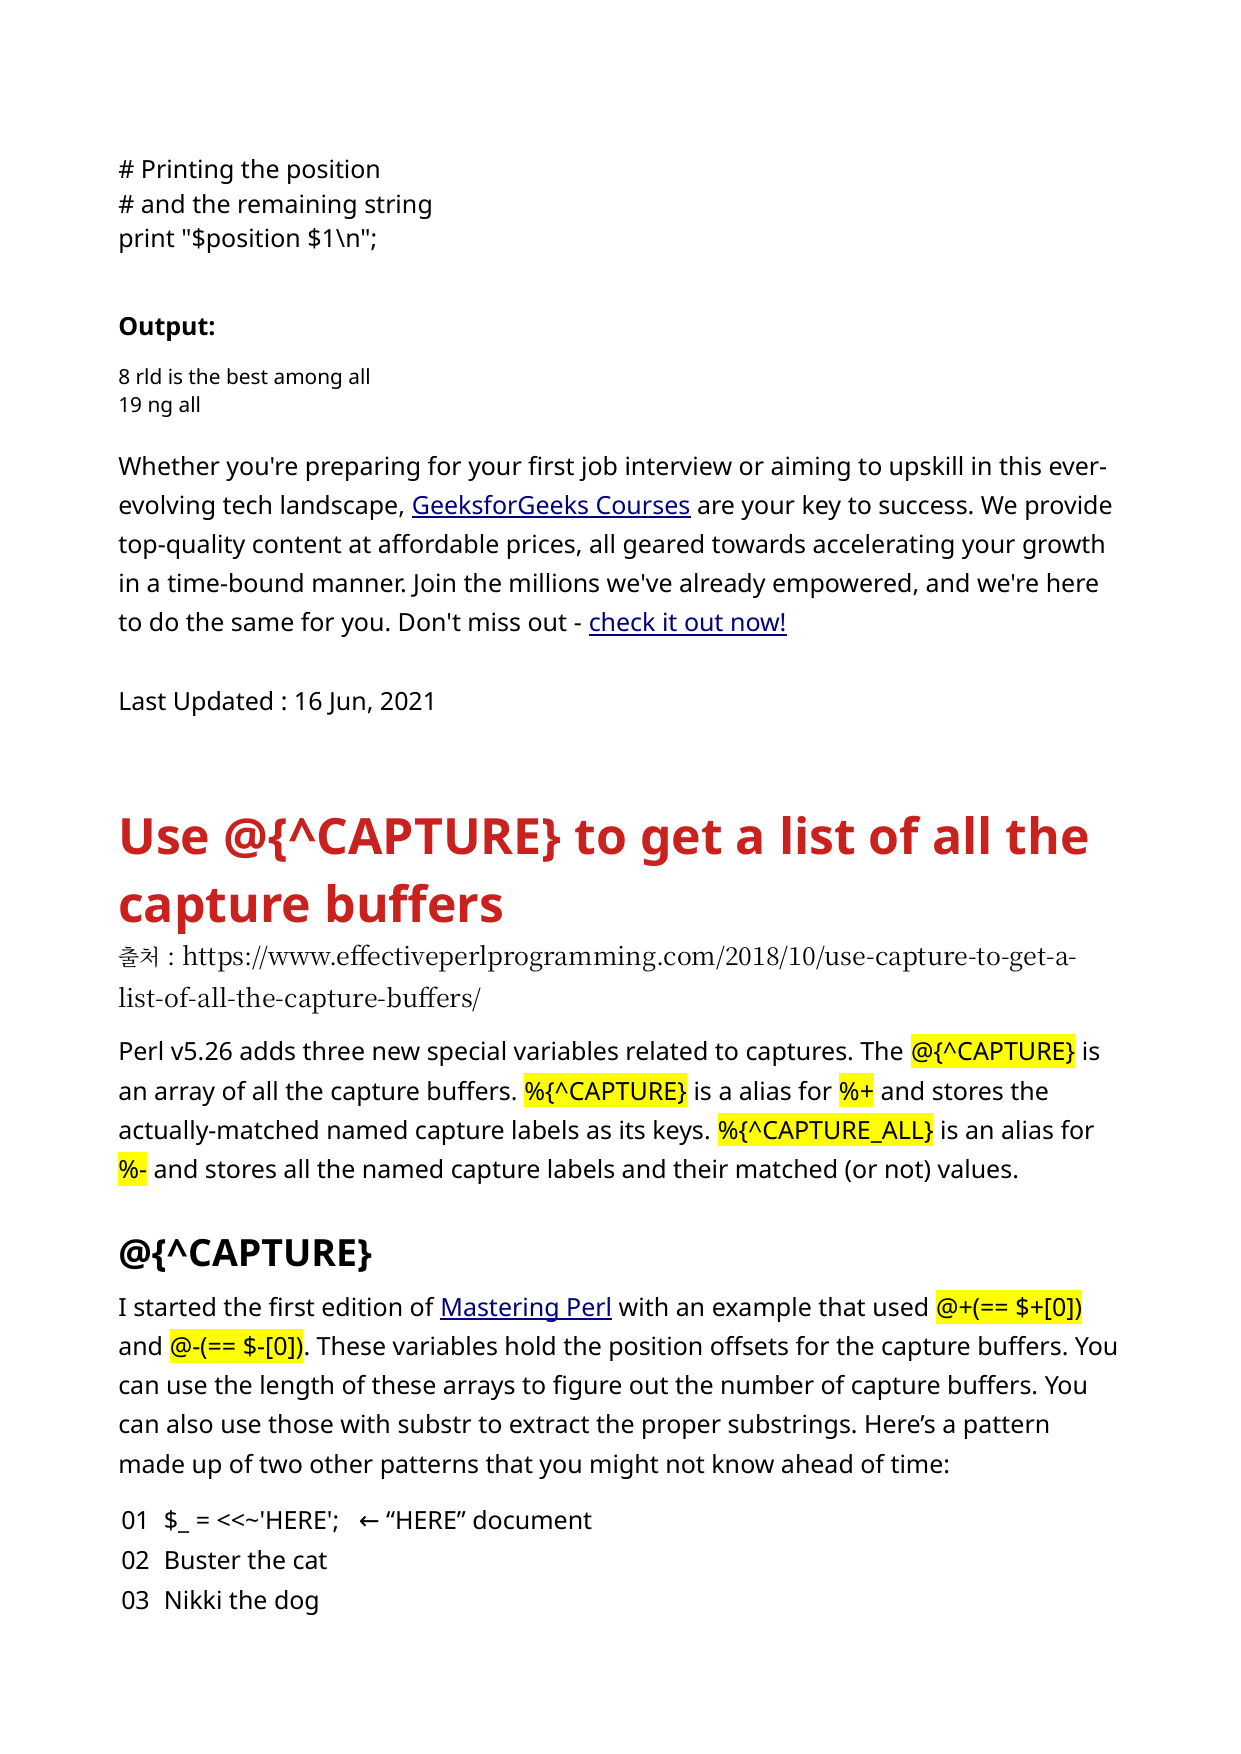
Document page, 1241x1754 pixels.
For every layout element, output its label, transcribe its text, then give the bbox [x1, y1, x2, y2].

text Output: [118, 308, 1122, 342]
subtitle Use @{^CAPTURE} to get a list of all the capture buffers [118, 801, 1122, 937]
text 8 rld is the best among all [118, 362, 1122, 390]
text 19 ng all [118, 390, 1122, 419]
text 출처 : https://www.effectiveperlprogramming.com/2018/10/use-capture-to-get-a-list-of-all-the-capture-buffers/ [118, 937, 1122, 1014]
table_header $_ = <<~'HERE'; ← “HERE” document [161, 1500, 812, 1540]
text Perl v5.26 adds three new special variables related to captures. The @{^CAPTURE} is an array of all the capture buffers. %{^CAPTURE} is a alias for %+ and stores the actually-matched named capture labels as its keys. %{^CAPTURE_ALL} is an alias for %- and stores all the named capture labels and their matched (or not) values. [118, 1034, 1122, 1186]
text I started the first edition of Mastering Perl with an example that used @+(== $+[0]) and @-(== $-[0]). These variables hold the position offsets for the capture buffers. You can use the length of these arrays to figure out the number of capture buffers. You can also use those with substr to extract the proper substrings. Here’s a pattern made up of two other patterns that you might not know ahead of time: [118, 1290, 1122, 1480]
text Whether you're preparing for your first job interview or aiming to upskill in this ever-evolving tech landscape, GeeksforGeeks Courses are your key to success. We provide top-quality content at affordable prices, all geared towards accelerating your growth in a time-bound manner. Join the millions we've already empowered, and we're here to do the same for you. Don't miss out - check it out now! [118, 448, 1122, 639]
table_header 03 [118, 1580, 161, 1620]
table_header Buster the cat [161, 1540, 386, 1580]
table_header 02 [118, 1540, 161, 1580]
table_header Nikki the dog [161, 1580, 371, 1620]
table_header # Printing the position # and the remaining string print "$position $1\n"; [118, 118, 825, 254]
table_header 01 [118, 1500, 161, 1540]
text Last Updated : 16 Jun, 2021 [118, 644, 1122, 717]
subtitle @{^CAPTURE} [118, 1226, 1122, 1277]
